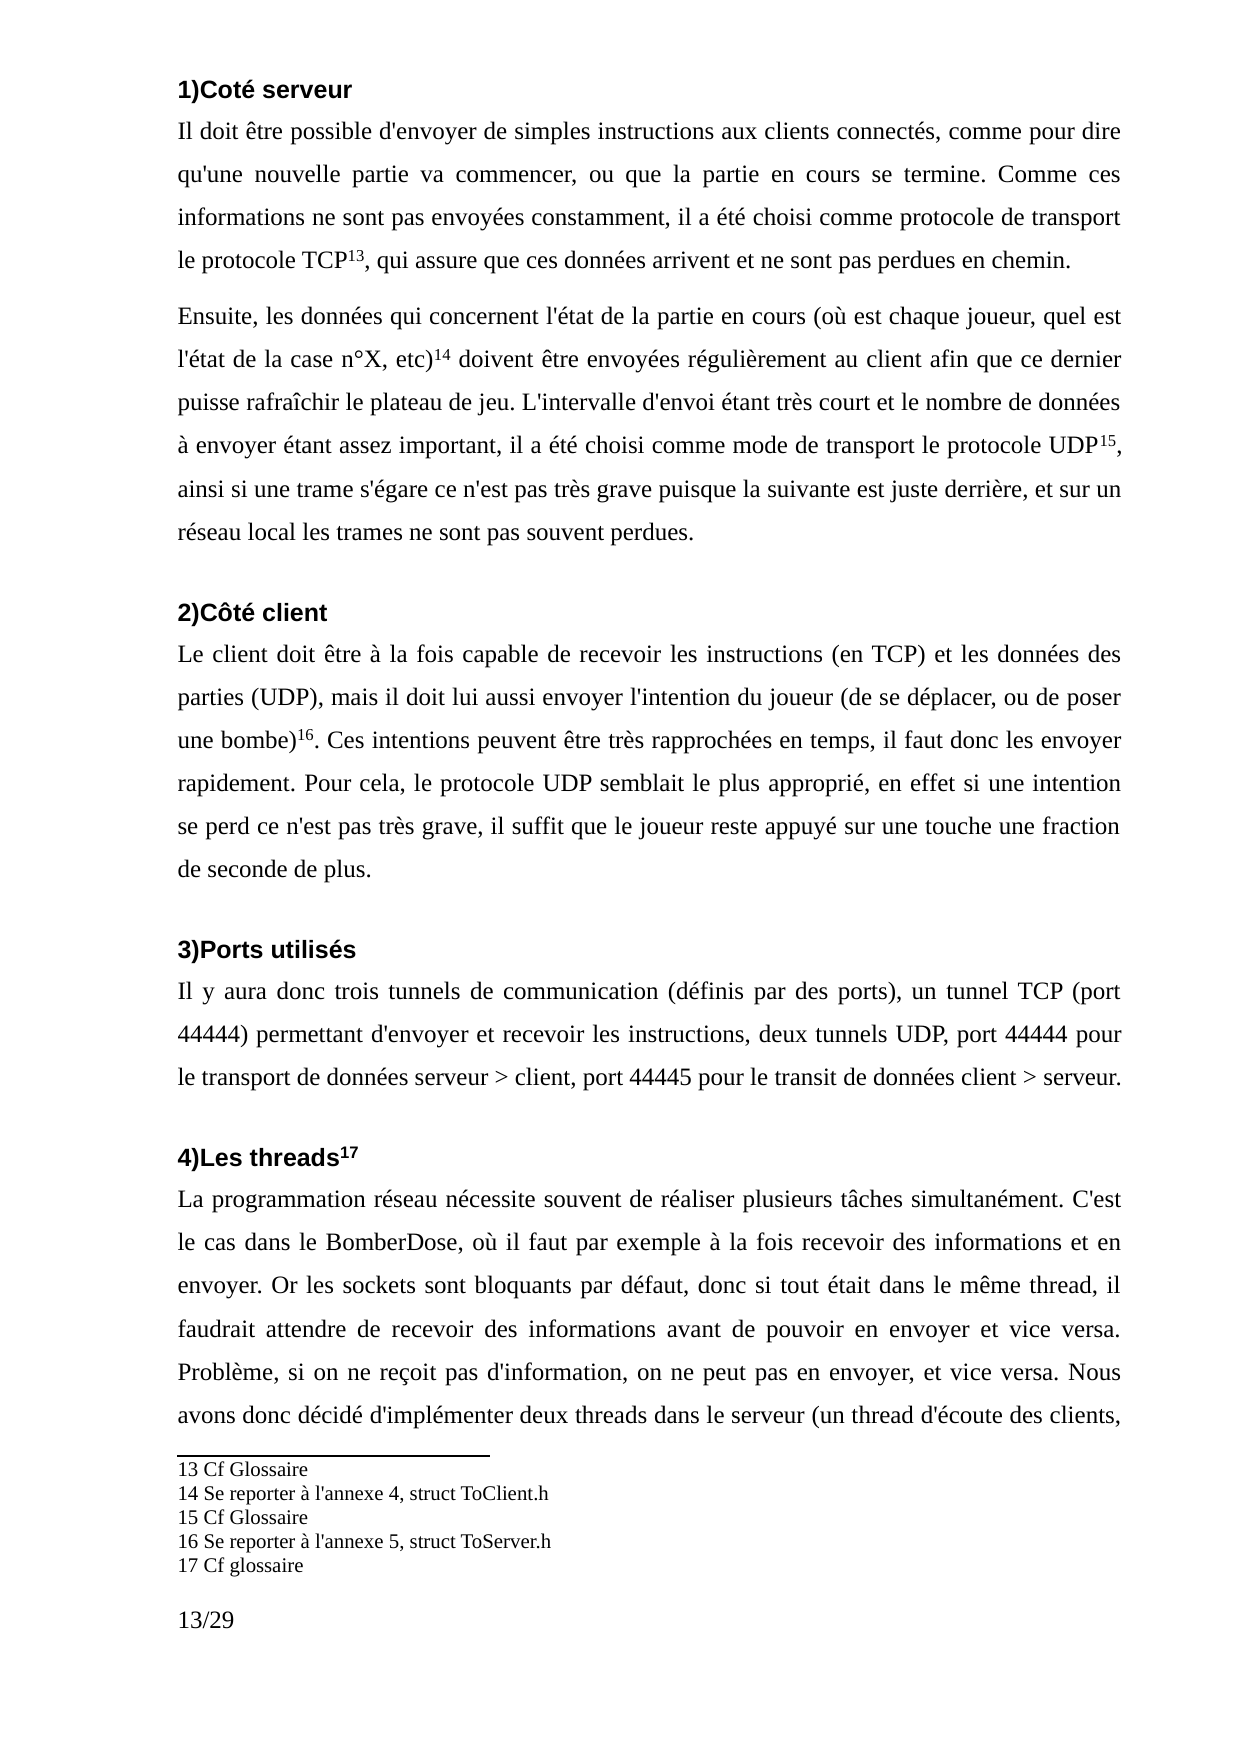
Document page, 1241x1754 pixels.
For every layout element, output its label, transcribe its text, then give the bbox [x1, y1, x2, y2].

subtitle Ports utilisés [177, 935, 1122, 964]
text Se reporter à l'annexe 5, struct ToServer.h [177, 1529, 1122, 1553]
text Il y aura donc trois tunnels de communication (définis par des ports), un tunnel TCP (port 44444) permettant d'envoyer et recevoir les instructions, deux tunnels UDP, port 44444 pour le transport de données serveur > client, port 44445 pour le transit de données client > serveur. [177, 976, 1122, 1091]
text Se reporter à l'annexe 4, struct ToClient.h [177, 1481, 1122, 1505]
text Il doit être possible d'envoyer de simples instructions aux clients connectés, comme pour dire qu'une nouvelle partie va commencer, ou que la partie en cours se termine. Comme ces informations ne sont pas envoyées constamment, il a été choisi comme protocole de transport le protocole TCP, qui assure que ces données arrivent et ne sont pas perdues en chemin. [177, 116, 1122, 274]
subtitle Côté client [177, 597, 1122, 626]
text Le client doit être à la fois capable de recevoir les instructions (en TCP) et les données des parties (UDP), mais il doit lui aussi envoyer l'intention du joueur (de se déplacer, ou de poser une bombe). Ces intentions peuvent être très rapprochées en temps, il faut donc les envoyer rapidement. Pour cela, le protocole UDP semblait le plus approprié, en effet si une intention se perd ce n'est pas très grave, il suffit que le joueur reste appuyé sur une touche une fraction de seconde de plus. [177, 639, 1122, 883]
text Cf glossaire [177, 1553, 1122, 1577]
subtitle Les threads [177, 1143, 1122, 1172]
subtitle Coté serveur [177, 75, 1122, 104]
text Cf Glossaire [177, 1457, 1122, 1481]
text Cf Glossaire [177, 1505, 1122, 1529]
text Ensuite, les données qui concernent l'état de la partie en cours (où est chaque joueur, quel est l'état de la case n°X, etc) doivent être envoyées régulièrement au client afin que ce dernier puisse rafraîchir le plateau de jeu. L'intervalle d'envoi étant très court et le nombre de données à envoyer étant assez important, il a été choisi comme mode de transport le protocole UDP, ainsi si une trame s'égare ce n'est pas très grave puisque la suivante est juste derrière, et sur un réseau local les trames ne sont pas souvent perdues. [177, 301, 1122, 546]
text La programmation réseau nécessite souvent de réaliser plusieurs tâches simultanément. C'est le cas dans le BomberDose, où il faut par exemple à la fois recevoir des informations et en envoyer. Or les sockets sont bloquants par défaut, donc si tout était dans le même thread, il faudrait attendre de recevoir des informations avant de pouvoir en envoyer et vice versa. Problème, si on ne reçoit pas d'information, on ne peut pas en envoyer, et vice versa. Nous avons donc décidé d'implémenter deux threads dans le serveur (un thread d'écoute des clients, [177, 1184, 1122, 1429]
